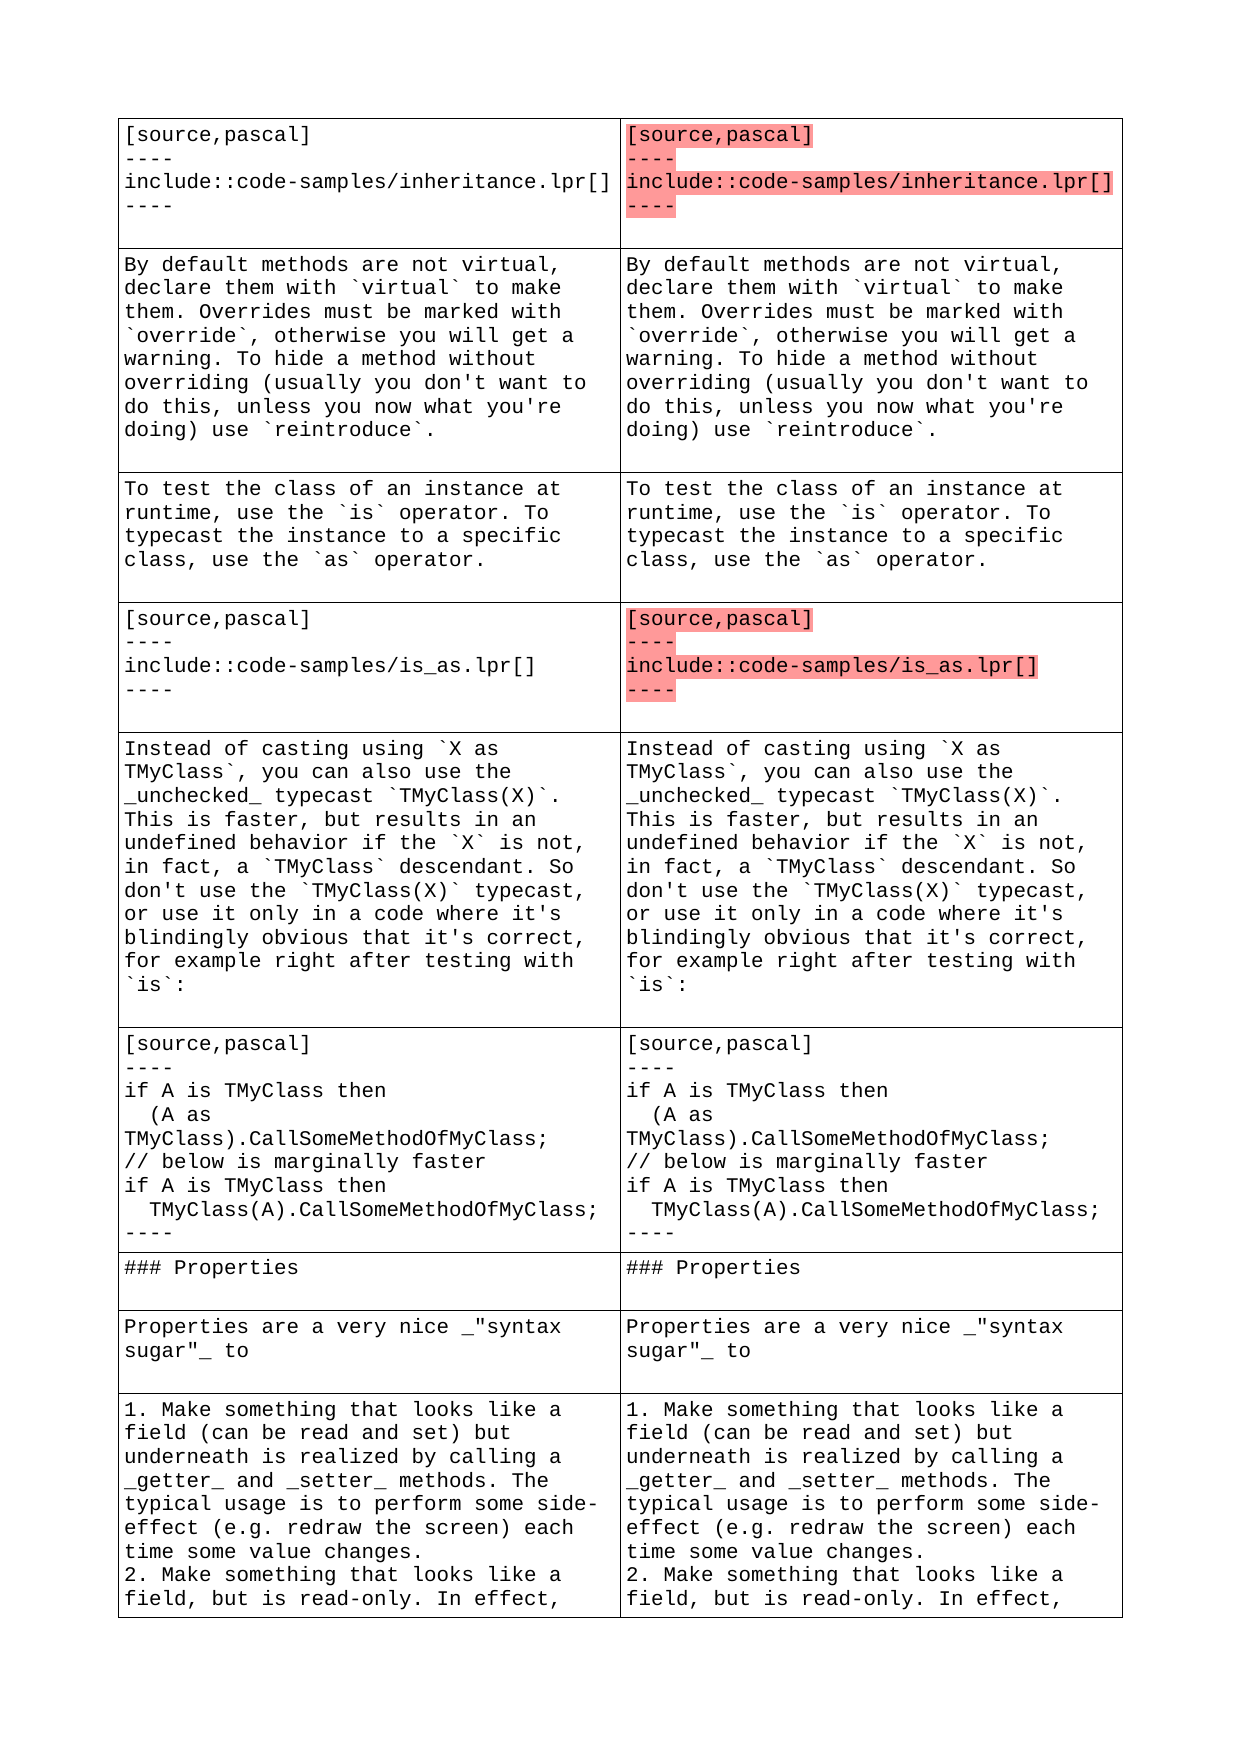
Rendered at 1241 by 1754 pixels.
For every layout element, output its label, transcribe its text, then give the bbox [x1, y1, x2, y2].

table_cell Instead of casting using `X as TMyClass`, you can also use the _unchecked_ typecast `TMyClass(X)`. This is faster, but results in an undefined behavior if the `X` is not, in fact, a `TMyClass` descendant. So don't use the `TMyClass(X)` typecast, or use it only in a code where it's blindingly obvious that it's correct, for example right after testing with `is`: [119, 733, 620, 1027]
table_cell [source,pascal] ---- include::code-samples/is_as.lpr[] ---- [621, 603, 1122, 732]
table_cell ### Properties [119, 1253, 620, 1310]
table_cell 1. Make something that looks like a field (can be read and set) but underneath is realized by calling a _getter_ and _setter_ methods. The typical usage is to perform some side-effect (e.g. redraw the screen) each time some value changes. 2. Make something that looks like a field, but is read-only. In effect, [119, 1394, 620, 1617]
table_cell Properties are a very nice _"syntax sugar"_ to [621, 1311, 1122, 1393]
table_cell By default methods are not virtual, declare them with `virtual` to make them. Overrides must be marked with `override`, otherwise you will get a warning. To hide a method without overriding (usually you don't want to do this, unless you now what you're doing) use `reintroduce`. [621, 249, 1122, 472]
table_cell [source,pascal] ---- include::code-samples/inheritance.lpr[] ---- [621, 119, 1122, 248]
table_cell To test the class of an instance at runtime, use the `is` operator. To typecast the instance to a specific class, use the `as` operator. [621, 473, 1122, 602]
table_cell [source,pascal] ---- include::code-samples/is_as.lpr[] ---- [119, 603, 620, 732]
table_cell Properties are a very nice _"syntax sugar"_ to [119, 1311, 620, 1393]
table_cell 1. Make something that looks like a field (can be read and set) but underneath is realized by calling a _getter_ and _setter_ methods. The typical usage is to perform some side-effect (e.g. redraw the screen) each time some value changes. 2. Make something that looks like a field, but is read-only. In effect, [621, 1394, 1122, 1617]
table_cell Instead of casting using `X as TMyClass`, you can also use the _unchecked_ typecast `TMyClass(X)`. This is faster, but results in an undefined behavior if the `X` is not, in fact, a `TMyClass` descendant. So don't use the `TMyClass(X)` typecast, or use it only in a code where it's blindingly obvious that it's correct, for example right after testing with `is`: [621, 733, 1122, 1027]
table_cell To test the class of an instance at runtime, use the `is` operator. To typecast the instance to a specific class, use the `as` operator. [119, 473, 620, 602]
table_cell ### Properties [621, 1253, 1122, 1310]
table_cell By default methods are not virtual, declare them with `virtual` to make them. Overrides must be marked with `override`, otherwise you will get a warning. To hide a method without overriding (usually you don't want to do this, unless you now what you're doing) use `reintroduce`. [119, 249, 620, 472]
table_cell [source,pascal] ---- if A is TMyClass then (A as TMyClass).CallSomeMethodOfMyClass; // below is marginally faster if A is TMyClass then TMyClass(A).CallSomeMethodOfMyClass; ---- [621, 1028, 1122, 1252]
table_cell [source,pascal] ---- include::code-samples/inheritance.lpr[] ---- [119, 119, 620, 248]
table_cell [source,pascal] ---- if A is TMyClass then (A as TMyClass).CallSomeMethodOfMyClass; // below is marginally faster if A is TMyClass then TMyClass(A).CallSomeMethodOfMyClass; ---- [119, 1028, 620, 1252]
